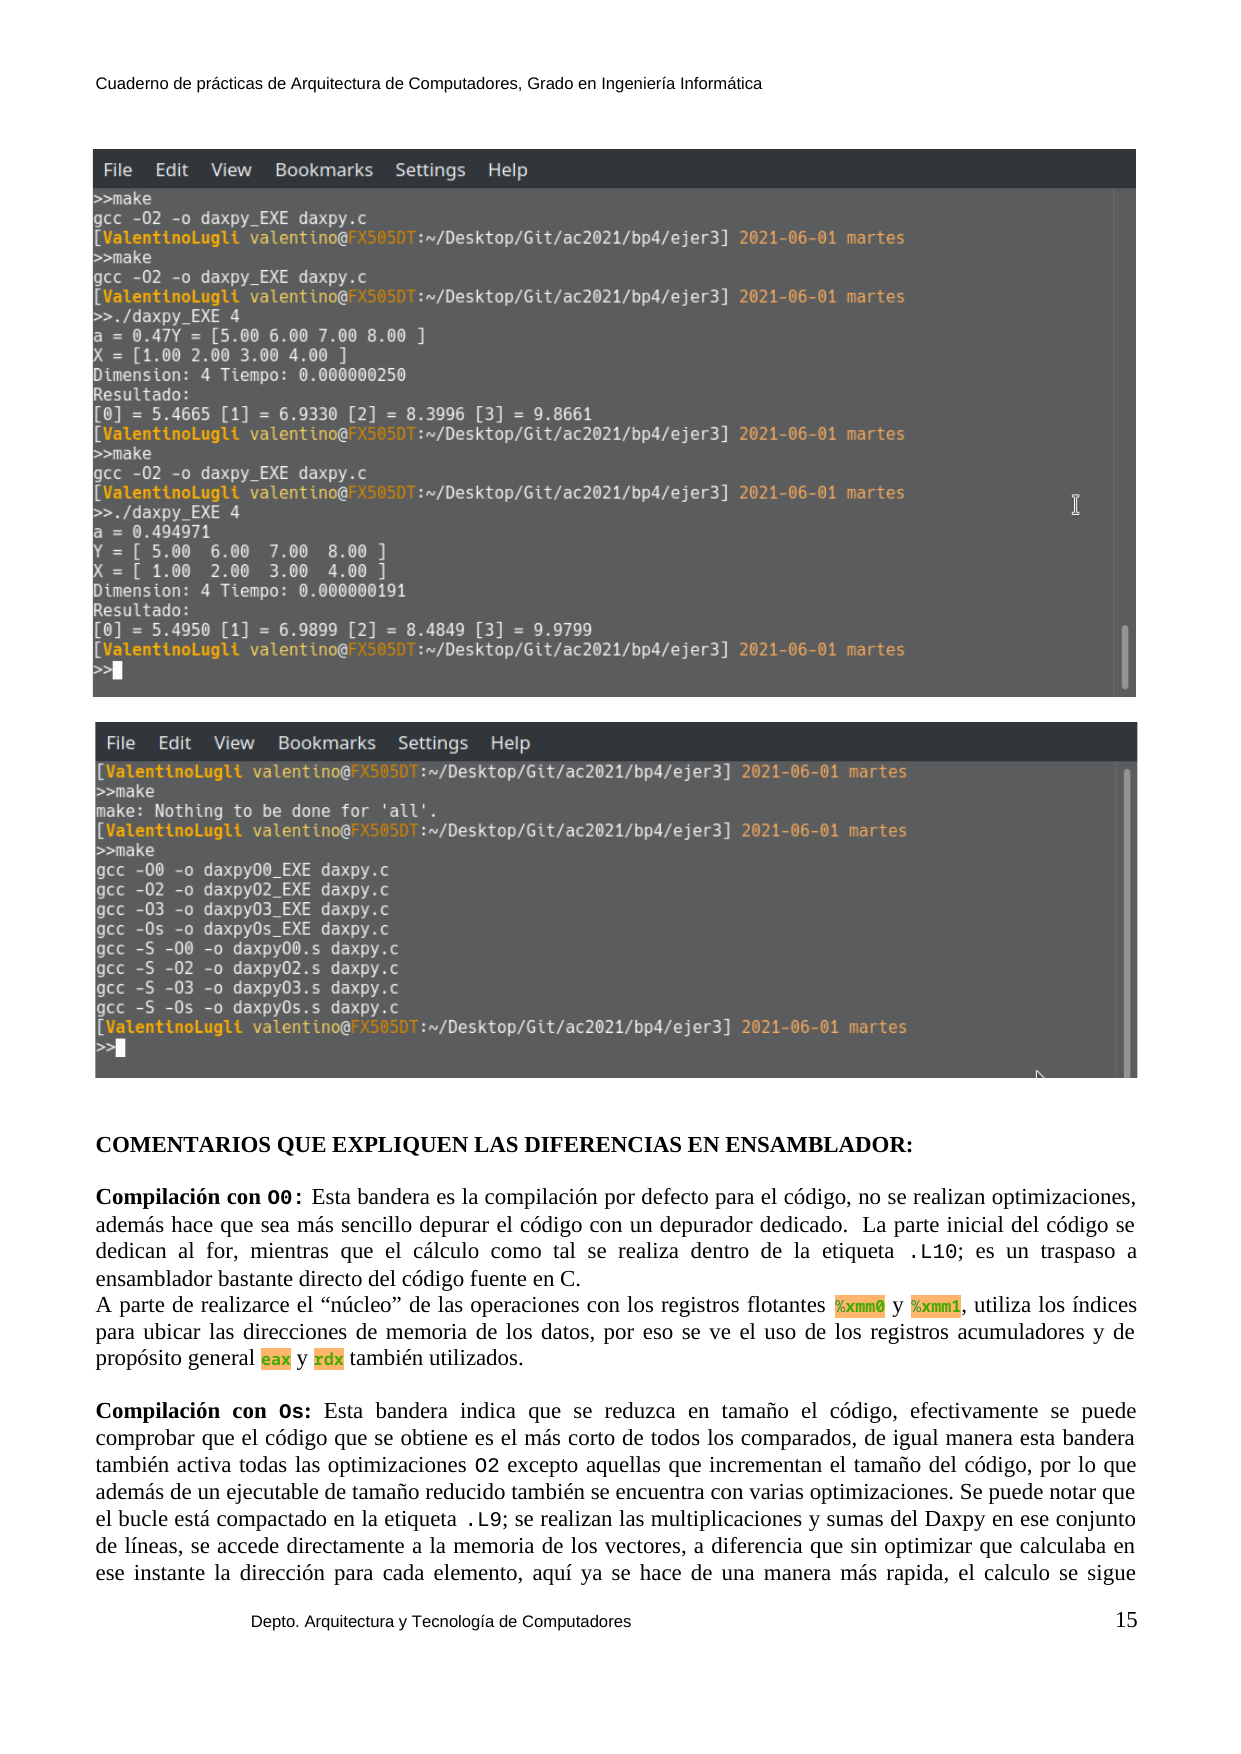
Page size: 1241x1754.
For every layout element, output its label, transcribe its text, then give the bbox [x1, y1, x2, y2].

text A parte de realizarce el “núcleo” de las operaciones con los registros flotantes %xmm0 y %xmm1, utiliza los índices para ubicar las direcciones de memoria de los datos, por eso se ve el uso de los registros acumuladores y de propósito general eax y rdx también utilizados. [95, 1291, 1137, 1370]
text COMENTARIOS QUE EXPLIQUEN LAS DIFERENCIAS EN ENSAMBLADOR: [95, 1131, 1137, 1157]
text Compilación con O0: Esta bandera es la compilación por defecto para el código, no se realizan optimizaciones, además hace que sea más sencillo depurar el código con un depurador dedicado. La parte inicial del código se dedican al for, mientras que el cálculo como tal se realiza dentro de la etiqueta .L10; es un traspaso a ensamblador bastante directo del código fuente en C. [95, 1183, 1137, 1291]
picture [92, 149, 1136, 697]
text Compilación con Os: Esta bandera indica que se reduzca en tamaño el código, efectivamente se puede comprobar que el código que se obtiene es el más corto de todos los comparados, de igual manera esta bandera también activa todas las optimizaciones O2 excepto aquellas que incrementan el tamaño del código, por lo que además de un ejecutable de tamaño reducido también se encuentra con varias optimizaciones. Se puede notar que el bucle está compactado en la etiqueta .L9; se realizan las multiplicaciones y sumas del Daxpy en ese conjunto de líneas, se accede directamente a la memoria de los vectores, a diferencia que sin optimizar que calculaba en ese instante la dirección para cada elemento, aquí ya se hace de una manera más rapida, el calculo se sigue [95, 1397, 1137, 1585]
picture [95, 722, 1138, 1078]
